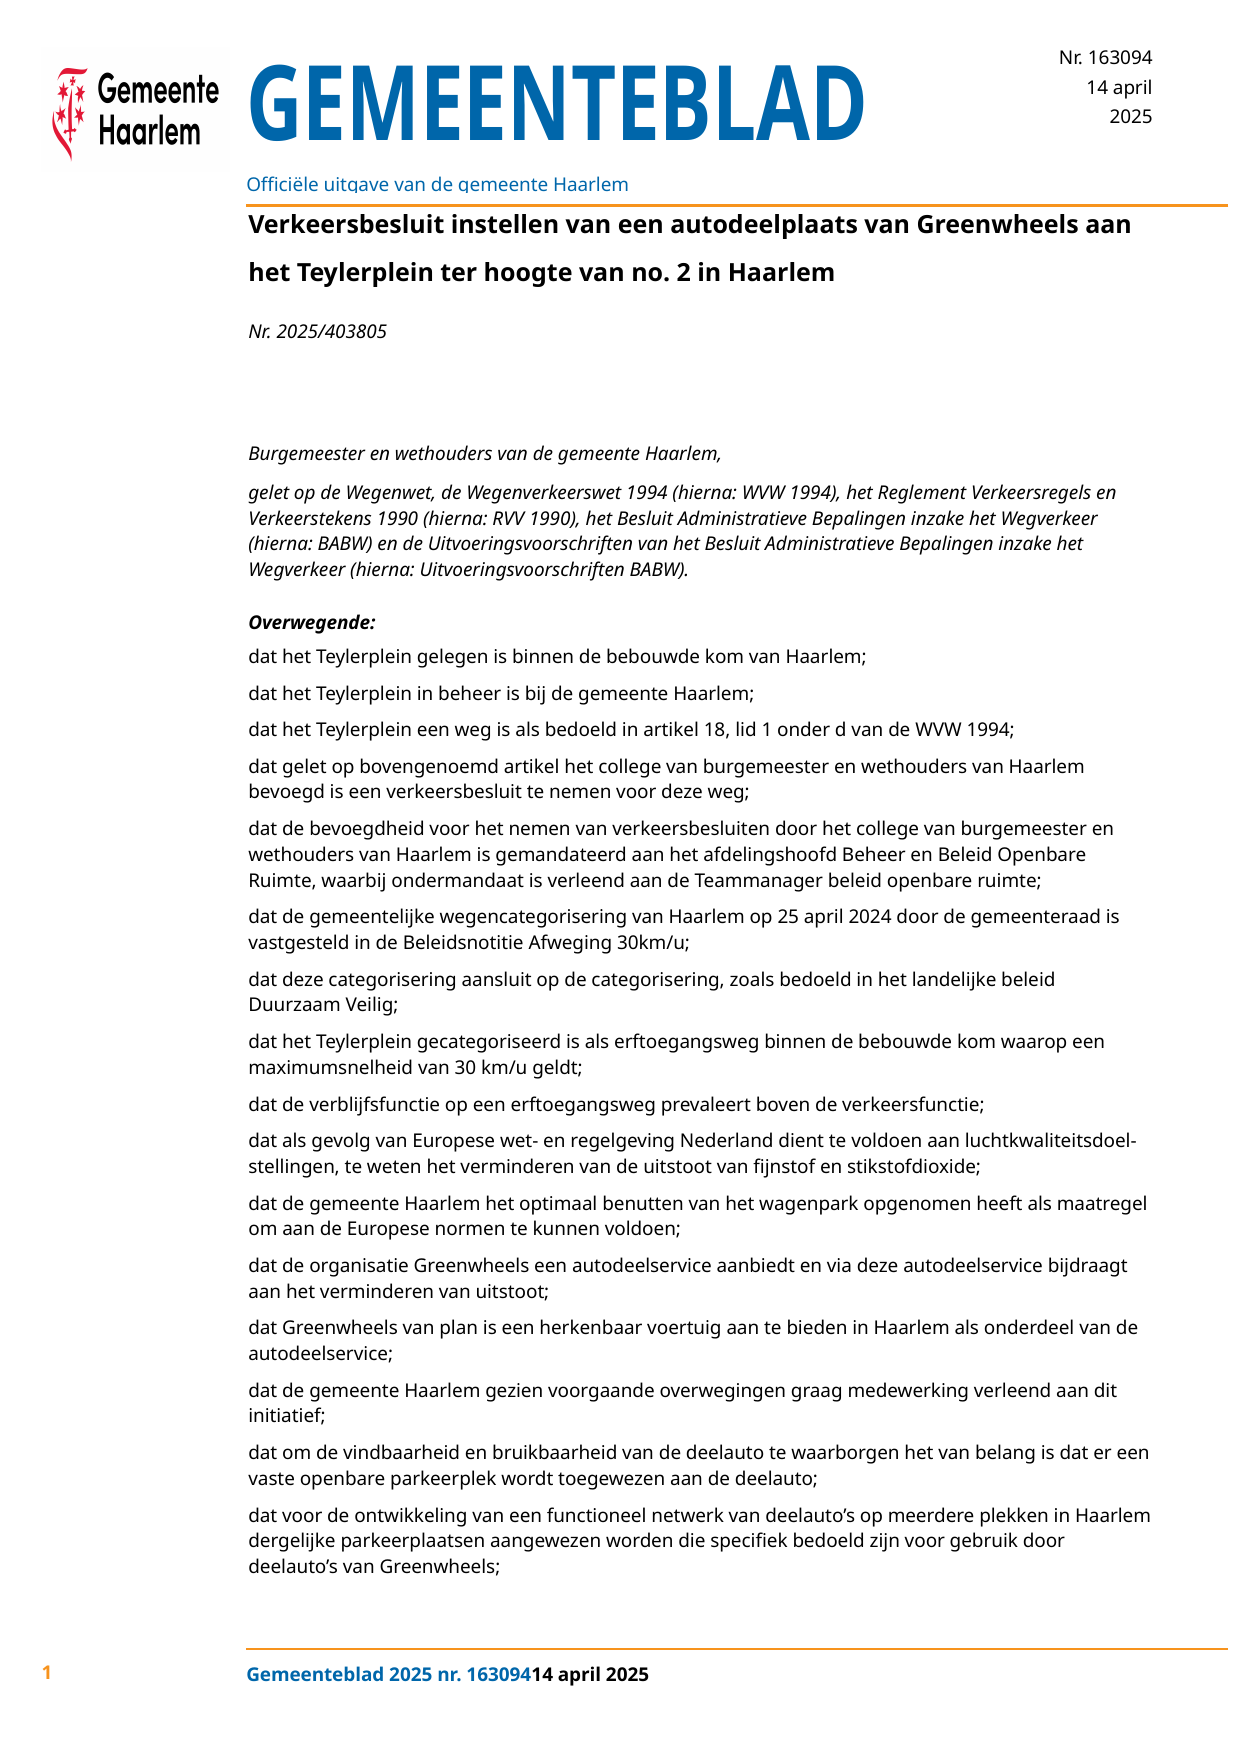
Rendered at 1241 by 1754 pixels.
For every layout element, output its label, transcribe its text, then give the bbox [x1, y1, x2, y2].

picture [41, 47, 231, 172]
text dat de bevoegdheid voor het nemen van verkeersbesluiten door het college van burgemeester en wethouders van Haarlem is gemandateerd aan het afdelingshoofd Beheer en Beleid Openbare Ruimte, waarbij ondermandaat is verleend aan de Teammanager beleid openbare ruimte; [248, 815, 1152, 893]
text Nr. 2025/403805 [248, 318, 1152, 344]
text dat als gevolg van Europese wet- en regelgeving Nederland dient te voldoen aan luchtkwaliteitsdoel-stellingen, te weten het verminderen van de uitstoot van fijnstof en stikstofdioxide; [248, 1127, 1152, 1179]
text gelet op de Wegenwet, de Wegenverkeerswet 1994 (hierna: WVW 1994), het Reglement Verkeersregels en Verkeerstekens 1990 (hierna: RVV 1990), het Besluit Administratieve Bepalingen inzake het Wegverkeer (hierna: BABW) en de Uitvoeringsvoorschriften van het Besluit Administratieve Bepalingen inzake het Wegverkeer (hierna: Uitvoeringsvoorschriften BABW). [248, 479, 1152, 582]
text dat Greenwheels van plan is een herkenbaar voertuig aan te bieden in Haarlem als onderdeel van de autodeelservice; [248, 1314, 1152, 1366]
text Burgemeester en wethouders van de gemeente Haarlem, [248, 440, 1152, 465]
text dat de gemeente Haarlem gezien voorgaande overwegingen graag medewerking verleend aan dit initiatief; [248, 1377, 1152, 1428]
text Overwegende: [248, 609, 1152, 635]
text dat de verblijfsfunctie op een erftoegangsweg prevaleert boven de verkeersfunctie; [248, 1091, 1152, 1116]
text dat het Teylerplein een weg is als bedoeld in artikel 18, lid 1 onder d van de WVW 1994; [248, 716, 1152, 742]
text Verkeersbesluit instellen van een autodeelplaats van Greenwheels aan het Teylerplein ter hoogte van no. 2 in Haarlem [248, 207, 1152, 288]
text dat het Teylerplein gecategoriseerd is als erftoegangsweg binnen de bebouwde kom waarop een maximumsnelheid van 30 km/u geldt; [248, 1028, 1152, 1080]
text dat om de vindbaarheid en bruikbaarheid van de deelauto te waarborgen het van belang is dat er een vaste openbare parkeerplek wordt toegewezen aan de deelauto; [248, 1439, 1152, 1491]
text dat de gemeentelijke wegencategorisering van Haarlem op 25 april 2024 door de gemeenteraad is vastgesteld in de Beleidsnotitie Afweging 30km/u; [248, 903, 1152, 955]
text dat de organisatie Greenwheels een autodeelservice aanbiedt en via deze autodeelservice bijdraagt aan het verminderen van uitstoot; [248, 1252, 1152, 1304]
text dat voor de ontwikkeling van een functioneel netwerk van deelauto’s op meerdere plekken in Haarlem dergelijke parkeerplaatsen aangewezen worden die specifiek bedoeld zijn voor gebruik door deelauto’s van Greenwheels; [248, 1502, 1152, 1579]
text dat de gemeente Haarlem het optimaal benutten van het wagenpark opgenomen heeft als maatregel om aan de Europese normen te kunnen voldoen; [248, 1190, 1152, 1241]
text dat het Teylerplein gelegen is binnen de bebouwde kom van Haarlem; [248, 643, 1152, 669]
text dat het Teylerplein in beheer is bij de gemeente Haarlem; [248, 680, 1152, 705]
text dat deze categorisering aansluit op de categorisering, zoals bedoeld in het landelijke beleid Duurzaam Veilig; [248, 966, 1152, 1017]
text dat gelet op bovengenoemd artikel het college van burgemeester en wethouders van Haarlem bevoegd is een verkeersbesluit te nemen voor deze weg; [248, 753, 1152, 804]
